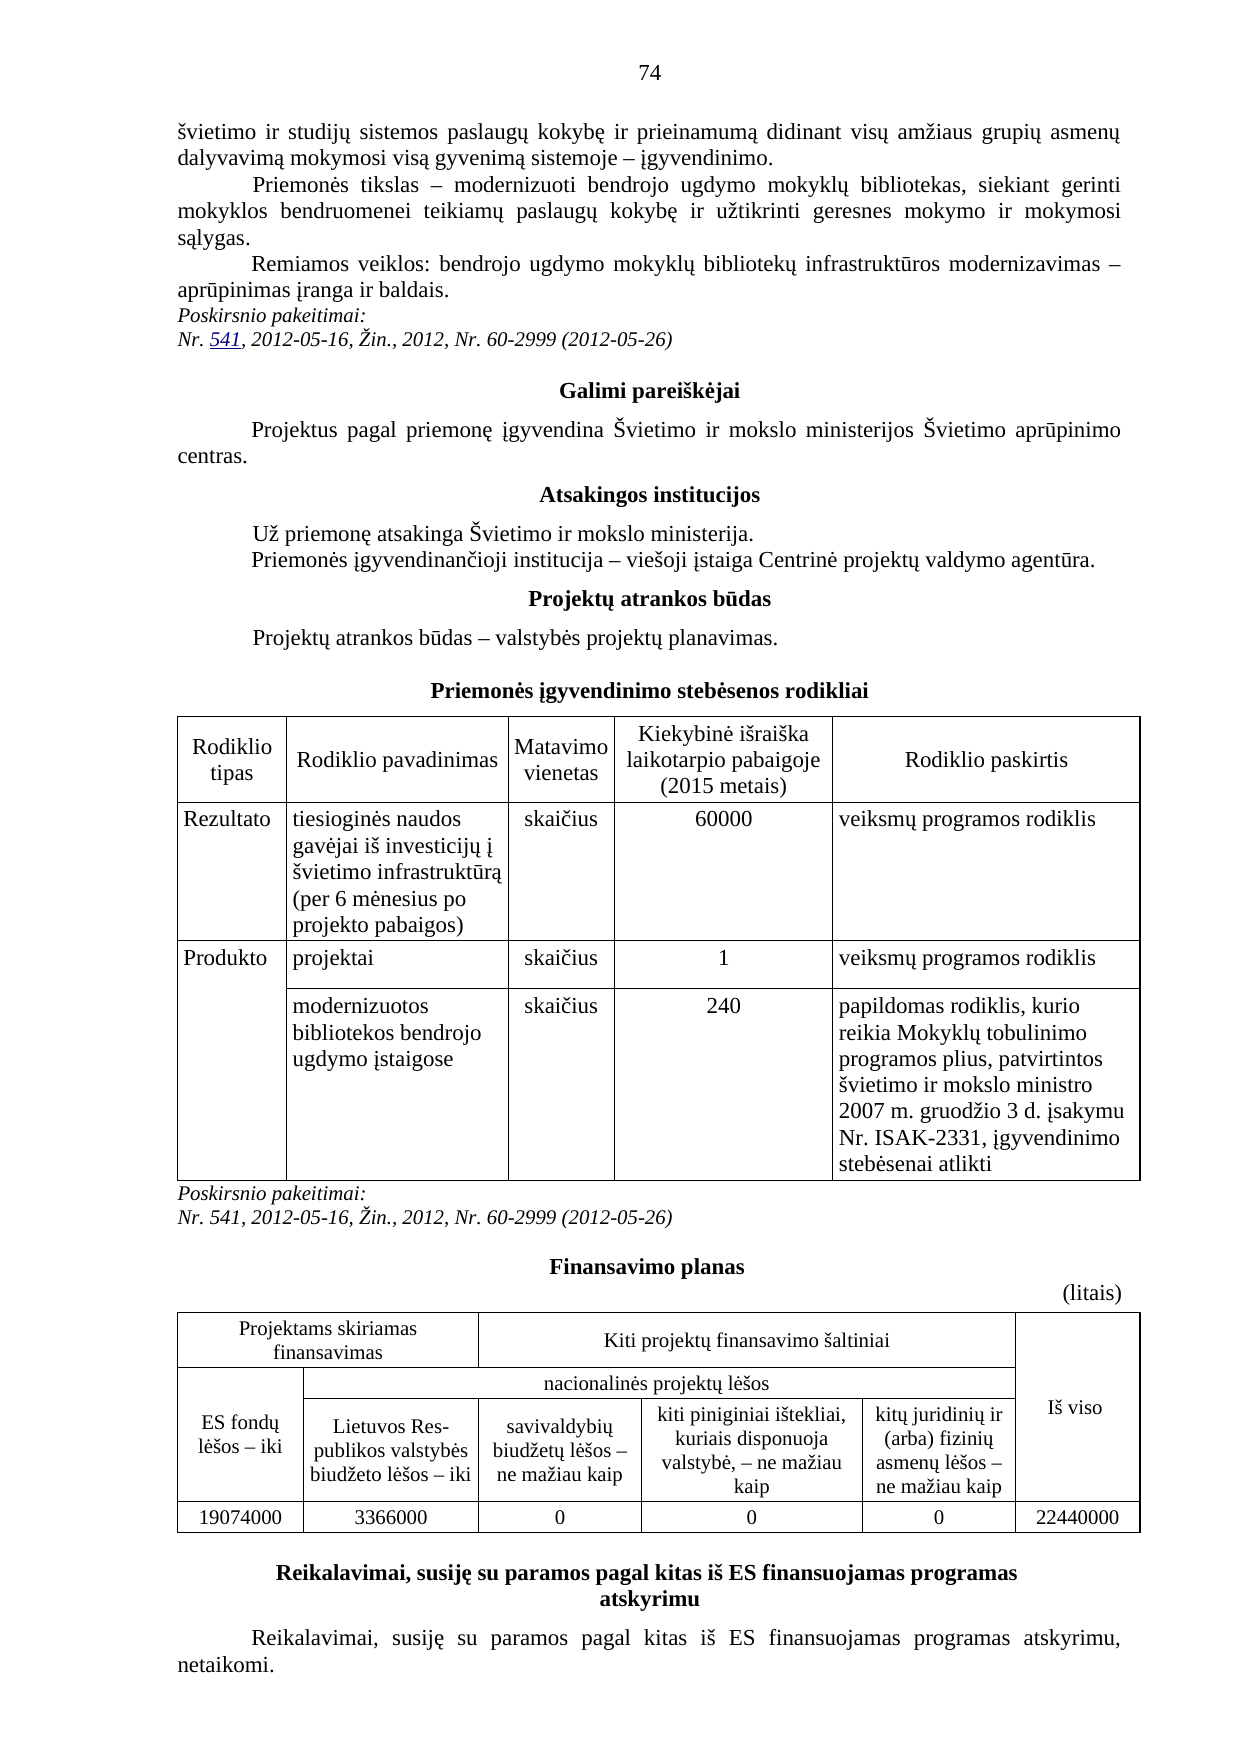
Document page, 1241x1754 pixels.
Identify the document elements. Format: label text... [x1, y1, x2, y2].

text Remiamos veiklos: bendrojo ugdymo mokyklų bibliotekų infrastruktūros modernizavimas – aprūpinimas įranga ir baldais. [177, 250, 1122, 303]
table_cell kiti piniginiai ištekliai, kuriais disponuoja valstybė, – ne mažiau kaip [642, 1399, 862, 1501]
text Atsakingos institucijos [177, 481, 1122, 507]
table_cell 0 [642, 1502, 862, 1532]
text Už priemonę atsakinga Švietimo ir mokslo ministerija. [215, 520, 1122, 546]
text Nr. 541, 2012-05-16, Žin., 2012, Nr. 60-2999 (2012-05-26) [177, 327, 1122, 351]
table_cell papildomas rodiklis, kurio reikia Mokyklų tobulinimo programos plius, patvirtintos švietimo ir mokslo ministro 2007 m. gruodžio 3 d. įsakymu Nr. ISAK-2331, įgyvendinimo stebėsenai atlikti [833, 989, 1139, 1179]
table_cell nacionalinės projektų lėšos [304, 1368, 1015, 1398]
table_cell 22440000 [1016, 1502, 1139, 1532]
table_cell kitų juridinių ir (arba) fizinių asmenų lėšos – ne mažiau kaip [863, 1399, 1015, 1501]
table_header Kiti projektų finansavimo šaltiniai [479, 1313, 1015, 1367]
text Finansavimo planas [177, 1253, 1122, 1279]
table_cell ES fondų lėšos – iki [178, 1368, 303, 1501]
table_cell modernizuotos bibliotekos bendrojo ugdymo įstaigose [287, 989, 508, 1179]
table_header Iš viso [1016, 1313, 1139, 1501]
table_cell tiesioginės naudos gavėjai iš investicijų į švietimo infrastruktūrą (per 6 mėnesius po projekto pabaigos) [287, 803, 508, 940]
text Reikalavimai, susiję su paramos pagal kitas iš ES finansuojamas programas atskyrimu [177, 1559, 1122, 1612]
table_cell veiksmų programos rodiklis [833, 941, 1139, 988]
table_header Rodiklio paskirtis [833, 717, 1139, 802]
text Projektų atrankos būdas [177, 585, 1122, 612]
table_cell Lietuvos Res­publikos valsty­bės biudžeto lėšos – iki [304, 1399, 478, 1501]
text Reikalavimai, susiję su paramos pagal kitas iš ES finansuojamas programas atskyrimu, netaikomi. [177, 1624, 1122, 1677]
text Priemonės tikslas – modernizuoti bendrojo ugdymo mokyklų bibliotekas, siekiant gerinti mokyklos bendruomenei teikiamų paslaugų kokybę ir užtikrinti geresnes mokymo ir mokymosi sąlygas. [177, 171, 1122, 250]
table_cell savivaldybių biudžetų lėšos – ne mažiau kaip [479, 1399, 641, 1501]
table_cell skaičius [509, 941, 614, 988]
table_cell skaičius [509, 989, 614, 1179]
text Projektus pagal priemonę įgyvendina Švietimo ir mokslo ministerijos Švietimo aprūpinimo centras. [177, 416, 1122, 469]
table_cell 240 [615, 989, 832, 1179]
table_cell skaičius [509, 803, 614, 940]
text švietimo ir studijų sistemos paslaugų kokybę ir prieinamumą didinant visų amžiaus grupių asmenų dalyvavimą mokymosi visą gyvenimą sistemoje – įgyvendinimo. [177, 118, 1122, 171]
table_cell 60000 [615, 803, 832, 940]
table_cell Rezultato [178, 803, 286, 940]
text Galimi pareiškėjai [177, 377, 1122, 403]
text (litais) [177, 1279, 1122, 1306]
text Projektų atrankos būdas – valstybės projektų planavimas. [215, 624, 1122, 650]
table_cell 19074000 [178, 1502, 303, 1532]
table_cell 0 [863, 1502, 1015, 1532]
text Priemonės įgyvendinančioji institucija – viešoji įstaiga Centrinė projektų valdymo agentūra. [177, 546, 1122, 573]
table_cell projektai [287, 941, 508, 988]
table_cell 1 [615, 941, 832, 988]
text Poskirsnio pakeitimai: [177, 303, 1122, 327]
table_cell 0 [479, 1502, 641, 1532]
table_cell Produkto [178, 941, 286, 1179]
table_header Rodiklio pavadinimas [287, 717, 508, 802]
text Priemonės įgyvendinimo stebėsenos rodikliai [177, 677, 1122, 703]
table_header Matavimo vienetas [509, 717, 614, 802]
table_header Kiekybinė išraiška laikotarpio pabaigoje (2015 metais) [615, 717, 832, 802]
text Nr. 541, 2012-05-16, Žin., 2012, Nr. 60-2999 (2012-05-26) [177, 1205, 1122, 1229]
text Poskirsnio pakeitimai: [177, 1181, 1122, 1205]
table_header Projektams skiriamas finansavimas [178, 1313, 478, 1367]
table_cell veiksmų programos rodiklis [833, 803, 1139, 940]
table_cell 3366000 [304, 1502, 478, 1532]
table_header Rodiklio tipas [178, 717, 286, 802]
